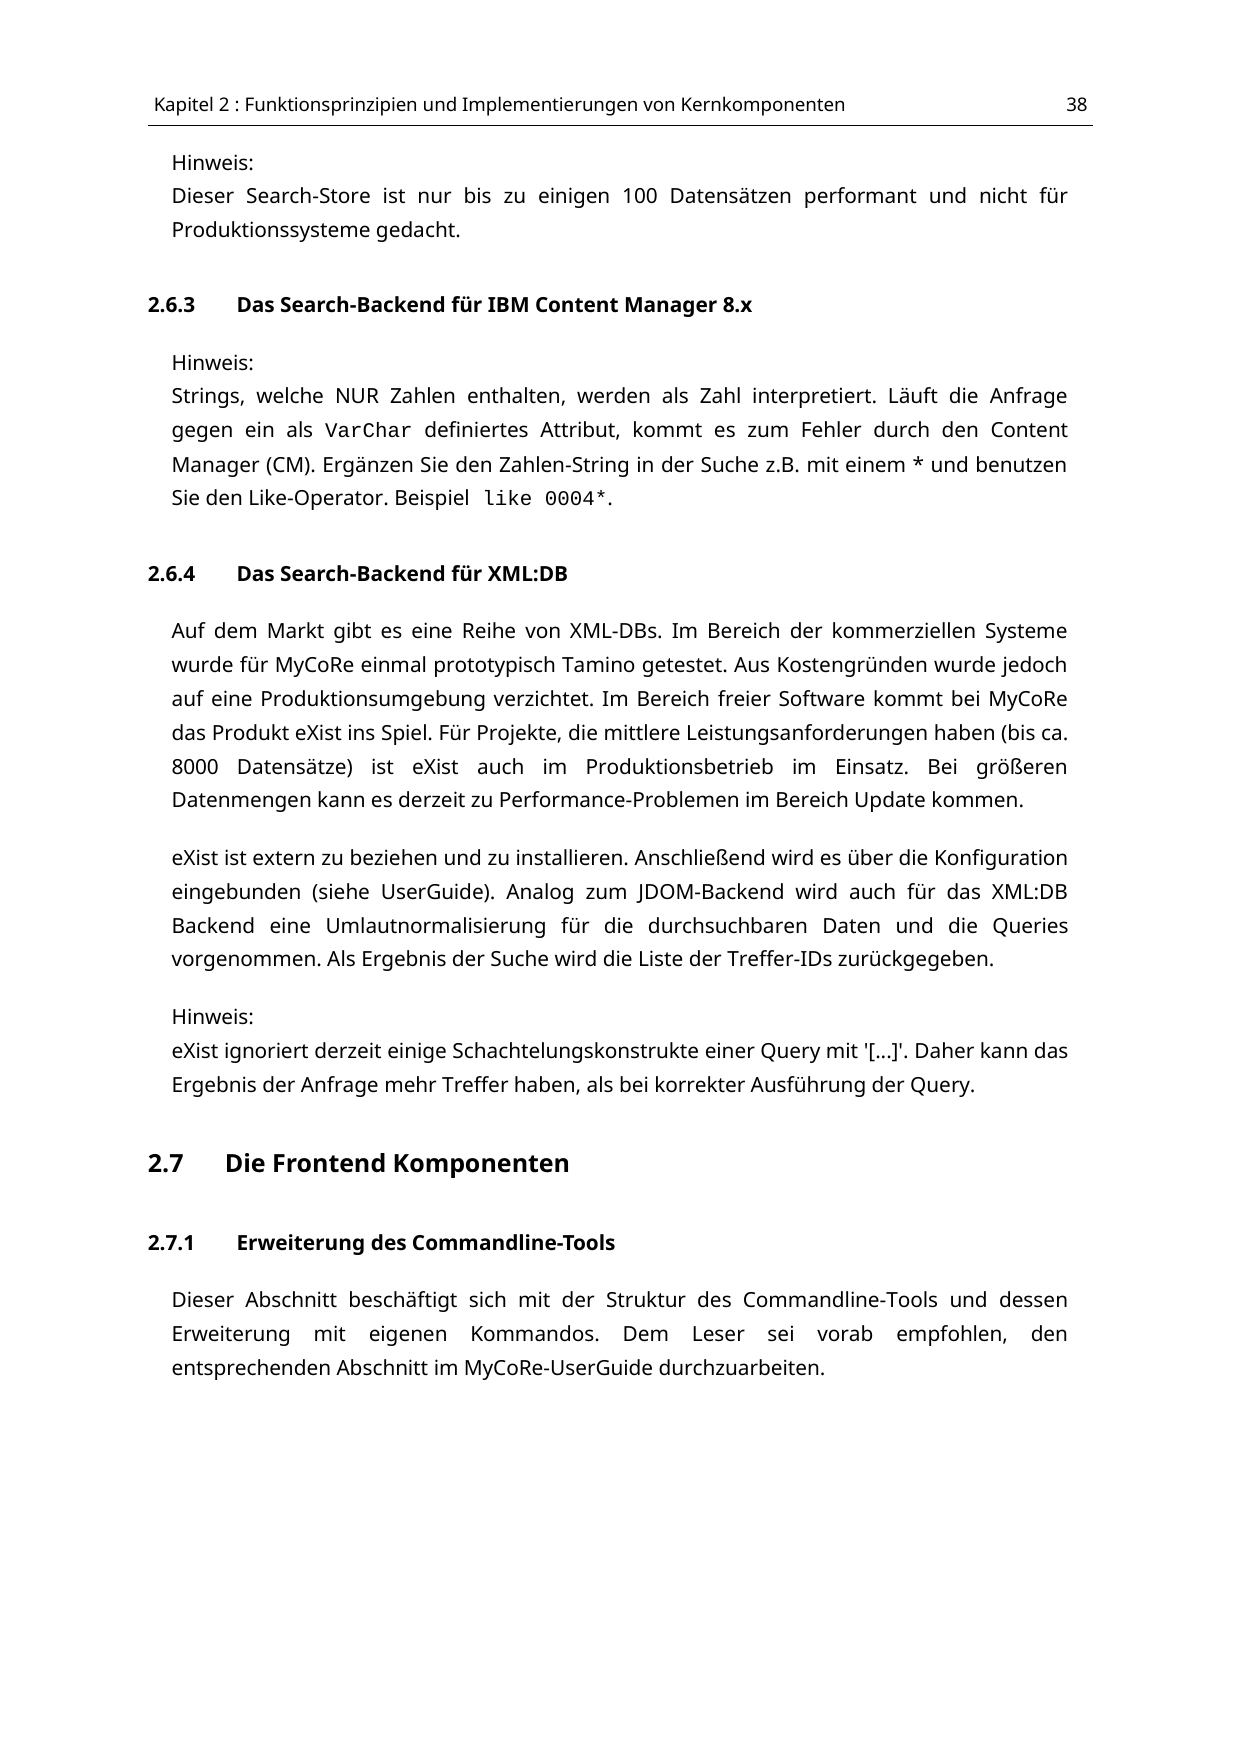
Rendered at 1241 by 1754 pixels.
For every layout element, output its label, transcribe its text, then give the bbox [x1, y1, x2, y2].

subtitle Erweiterung des Commandline-Tools [148, 1228, 1092, 1256]
text Dieser Abschnitt beschäftigt sich mit der Struktur des Commandline-Tools und dessen Erweiterung mit eigenen Kommandos. Dem Leser sei vorab empfohlen, den entsprechenden Abschnitt im MyCoRe-UserGuide durchzuarbeiten. [171, 1285, 1069, 1381]
text Hinweis: eXist ignoriert derzeit einige Schachtelungskonstrukte einer Query mit '[...]'. Daher kann das Ergebnis der Anfrage mehr Treffer haben, als bei korrekter Ausführung der Query. [171, 1002, 1069, 1098]
subtitle Das Search-Backend für IBM Content Manager 8.x [148, 290, 1092, 319]
text Auf dem Markt gibt es eine Reihe von XML-DBs. Im Bereich der kommerziellen Systeme wurde für MyCoRe einmal prototypisch Tamino getestet. Aus Kostengründen wurde jedoch auf eine Produktionsumgebung verzichtet. Im Bereich freier Software kommt bei MyCoRe das Produkt eXist ins Spiel. Für Projekte, die mittlere Leistungsanforderungen haben (bis ca. 8000 Datensätze) ist eXist auch im Produktionsbetrieb im Einsatz. Bei größeren Datenmengen kann es derzeit zu Performance-Problemen im Bereich Update kommen. [171, 616, 1069, 814]
text Hinweis: Strings, welche NUR Zahlen enthalten, werden als Zahl interpretiert. Läuft die Anfrage gegen ein als VarChar definiertes Attribut, kommt es zum Fehler durch den Content Manager (CM). Ergänzen Sie den Zahlen-String in der Suche z.B. mit einem * und benutzen Sie den Like-Operator. Beispiel like 0004*. [171, 348, 1069, 512]
text eXist ist extern zu beziehen und zu installieren. Anschließend wird es über die Konfiguration eingebunden (siehe UserGuide). Analog zum JDOM-Backend wird auch für das XML:DB Backend eine Umlautnormalisierung für die durchsuchbaren Daten und die Queries vorgenommen. Als Ergebnis der Suche wird die Liste der Treffer-IDs zurückgegeben. [171, 843, 1069, 973]
text Hinweis: Dieser Search-Store ist nur bis zu einigen 100 Datensätzen performant und nicht für Produktionssysteme gedacht. [171, 148, 1069, 243]
subtitle Die Frontend Komponenten [148, 1146, 1092, 1180]
subtitle Das Search-Backend für XML:DB [148, 559, 1092, 587]
